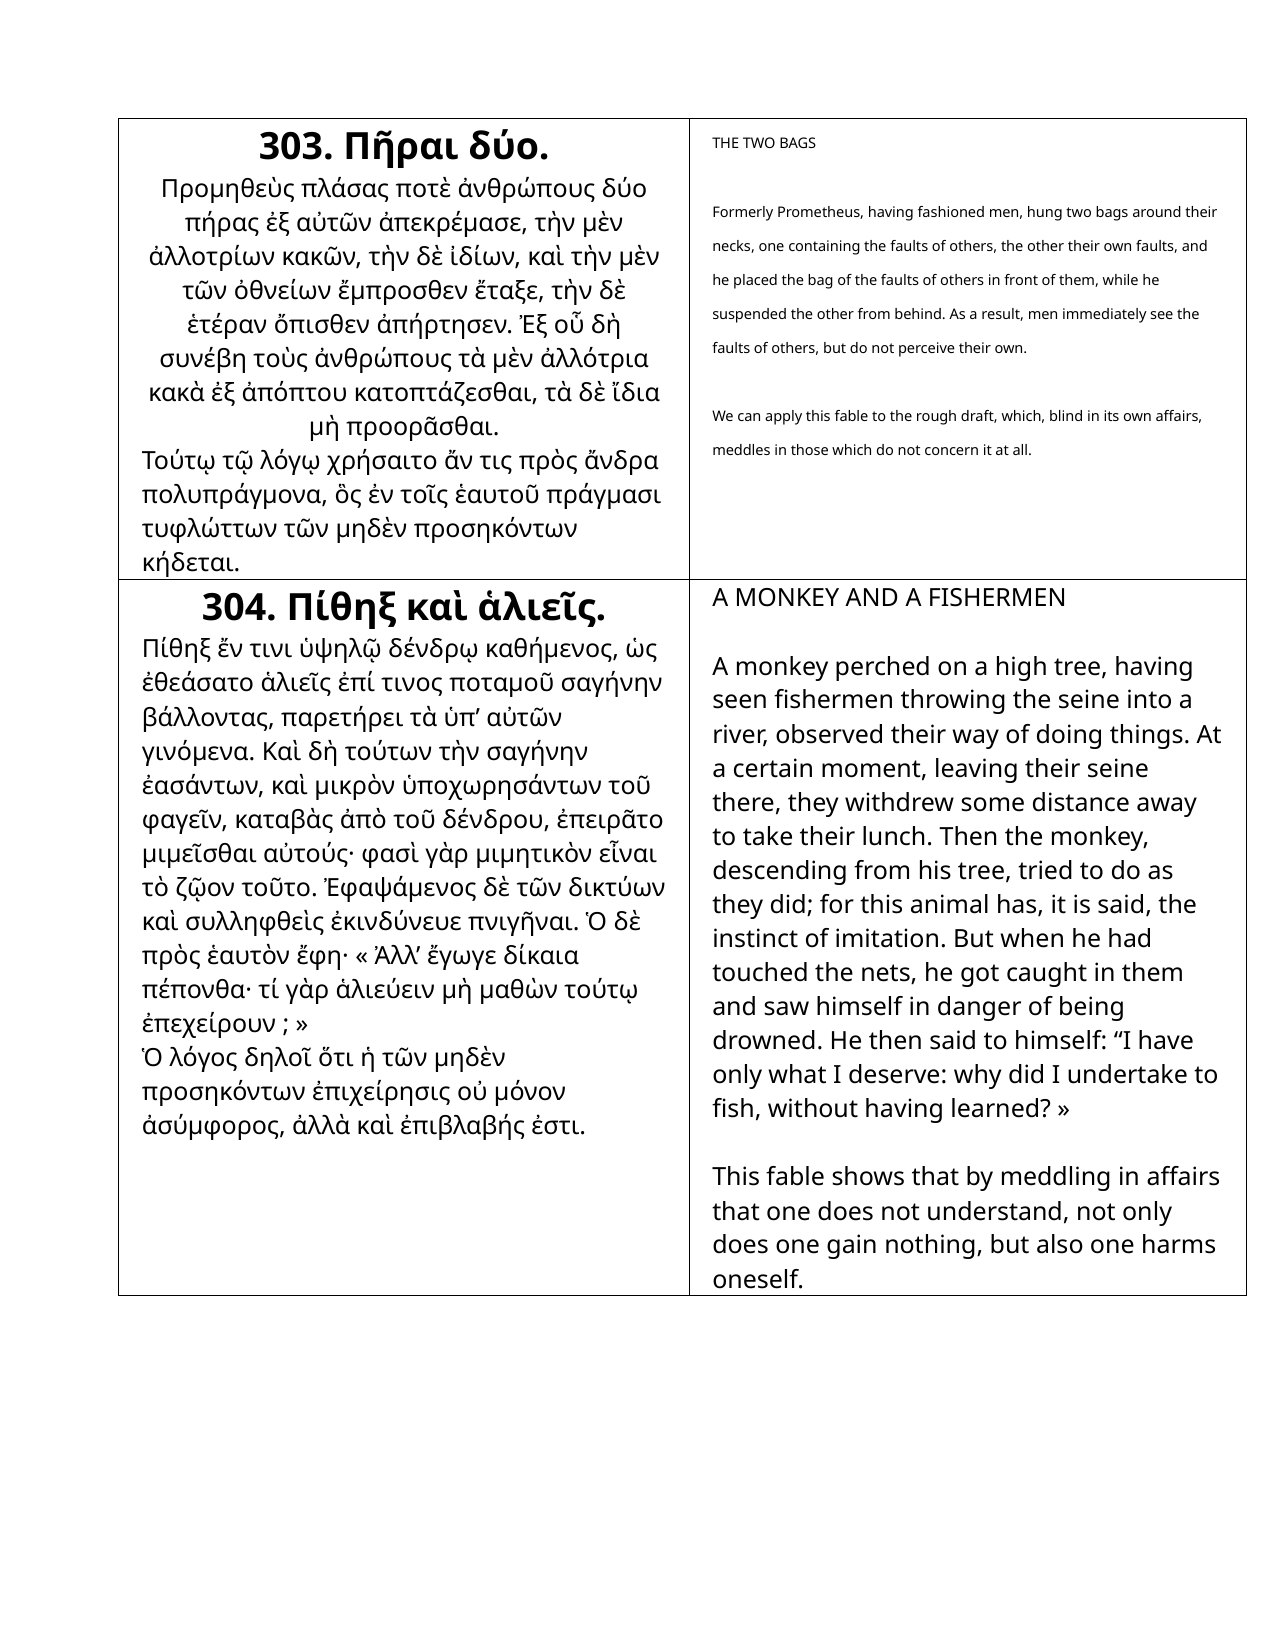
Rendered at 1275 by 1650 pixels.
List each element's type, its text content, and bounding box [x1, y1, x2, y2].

table_cell A MONKEY AND A FISHERMEN A monkey perched on a high tree, having seen fishermen throwing the seine into a river, observed their way of doing things. At a certain moment, leaving their seine there, they withdrew some distance away to take their lunch. Then the monkey, descending from his tree, tried to do as they did; for this animal has, it is said, the instinct of imitation. But when he had touched the nets, he got caught in them and saw himself in danger of being drowned. He then said to himself: “I have only what I deserve: why did I undertake to fish, without having learned? » This fable shows that by meddling in affairs that one does not understand, not only does one gain nothing, but also one harms oneself. [690, 580, 1246, 1295]
table_cell 304. Πίθηξ καὶ ἁλιεῖς. Πίθηξ ἔν τινι ὑψηλῷ δένδρῳ καθήμενος, ὡς ἐθεάσατο ἁλιεῖς ἐπί τινος ποταμοῦ σαγήνην βάλλοντας, παρετήρει τὰ ὑπ’ αὐτῶν γινόμενα. Καὶ δὴ τούτων τὴν σαγήνην ἐασάντων, καὶ μικρὸν ὑποχωρησάντων τοῦ φαγεῖν, καταβὰς ἀπὸ τοῦ δένδρου, ἐπειρᾶτο μιμεῖσθαι αὐτούς· φασὶ γὰρ μιμητικὸν εἶναι τὸ ζῷον τοῦτο. Ἐφαψάμενος δὲ τῶν δικτύων καὶ συλληφθεὶς ἐκινδύνευε πνιγῆναι. Ὁ δὲ πρὸς ἑαυτὸν ἔφη· « Ἀλλ’ ἔγωγε δίκαια πέπονθα· τί γὰρ ἁλιεύειν μὴ μαθὼν τούτῳ ἐπεχείρουν ; » Ὁ λόγος δηλοῖ ὅτι ἡ τῶν μηδὲν προσηκόντων ἐπιχείρησις οὐ μόνον ἀσύμφορος, ἀλλὰ καὶ ἐπιβλαβής ἐστι. [119, 580, 689, 1295]
table_cell THE TWO BAGS Formerly Prometheus, having fashioned men, hung two bags around their necks, one containing the faults of others, the other their own faults, and he placed the bag of the faults of others in front of them, while he suspended the other from behind. As a result, men immediately see the faults of others, but do not perceive their own. We can apply this fable to the rough draft, which, blind in its own affairs, meddles in those which do not concern it at all. [690, 119, 1246, 579]
table_cell 303. Πῆραι δύο. Προμηθεὺς πλάσας ποτὲ ἀνθρώπους δύο πήρας ἐξ αὐτῶν ἀπεκρέμασε, τὴν μὲν ἀλλοτρίων κακῶν, τὴν δὲ ἰδίων, καὶ τὴν μὲν τῶν ὀθνείων ἔμπροσθεν ἔταξε, τὴν δὲ ἑτέραν ὄπισθεν ἀπήρτησεν. Ἐξ οὗ δὴ συνέβη τοὺς ἀνθρώπους τὰ μὲν ἀλλότρια κακὰ ἐξ ἀπόπτου κατοπτάζεσθαι, τὰ δὲ ἴδια μὴ προορᾶσθαι. Τούτῳ τῷ λόγῳ χρήσαιτο ἄν τις πρὸς ἄνδρα πολυπράγμονα, ὃς ἐν τοῖς ἑαυτοῦ πράγμασι τυφλώττων τῶν μηδὲν προσηκόντων κήδεται. [119, 119, 689, 579]
